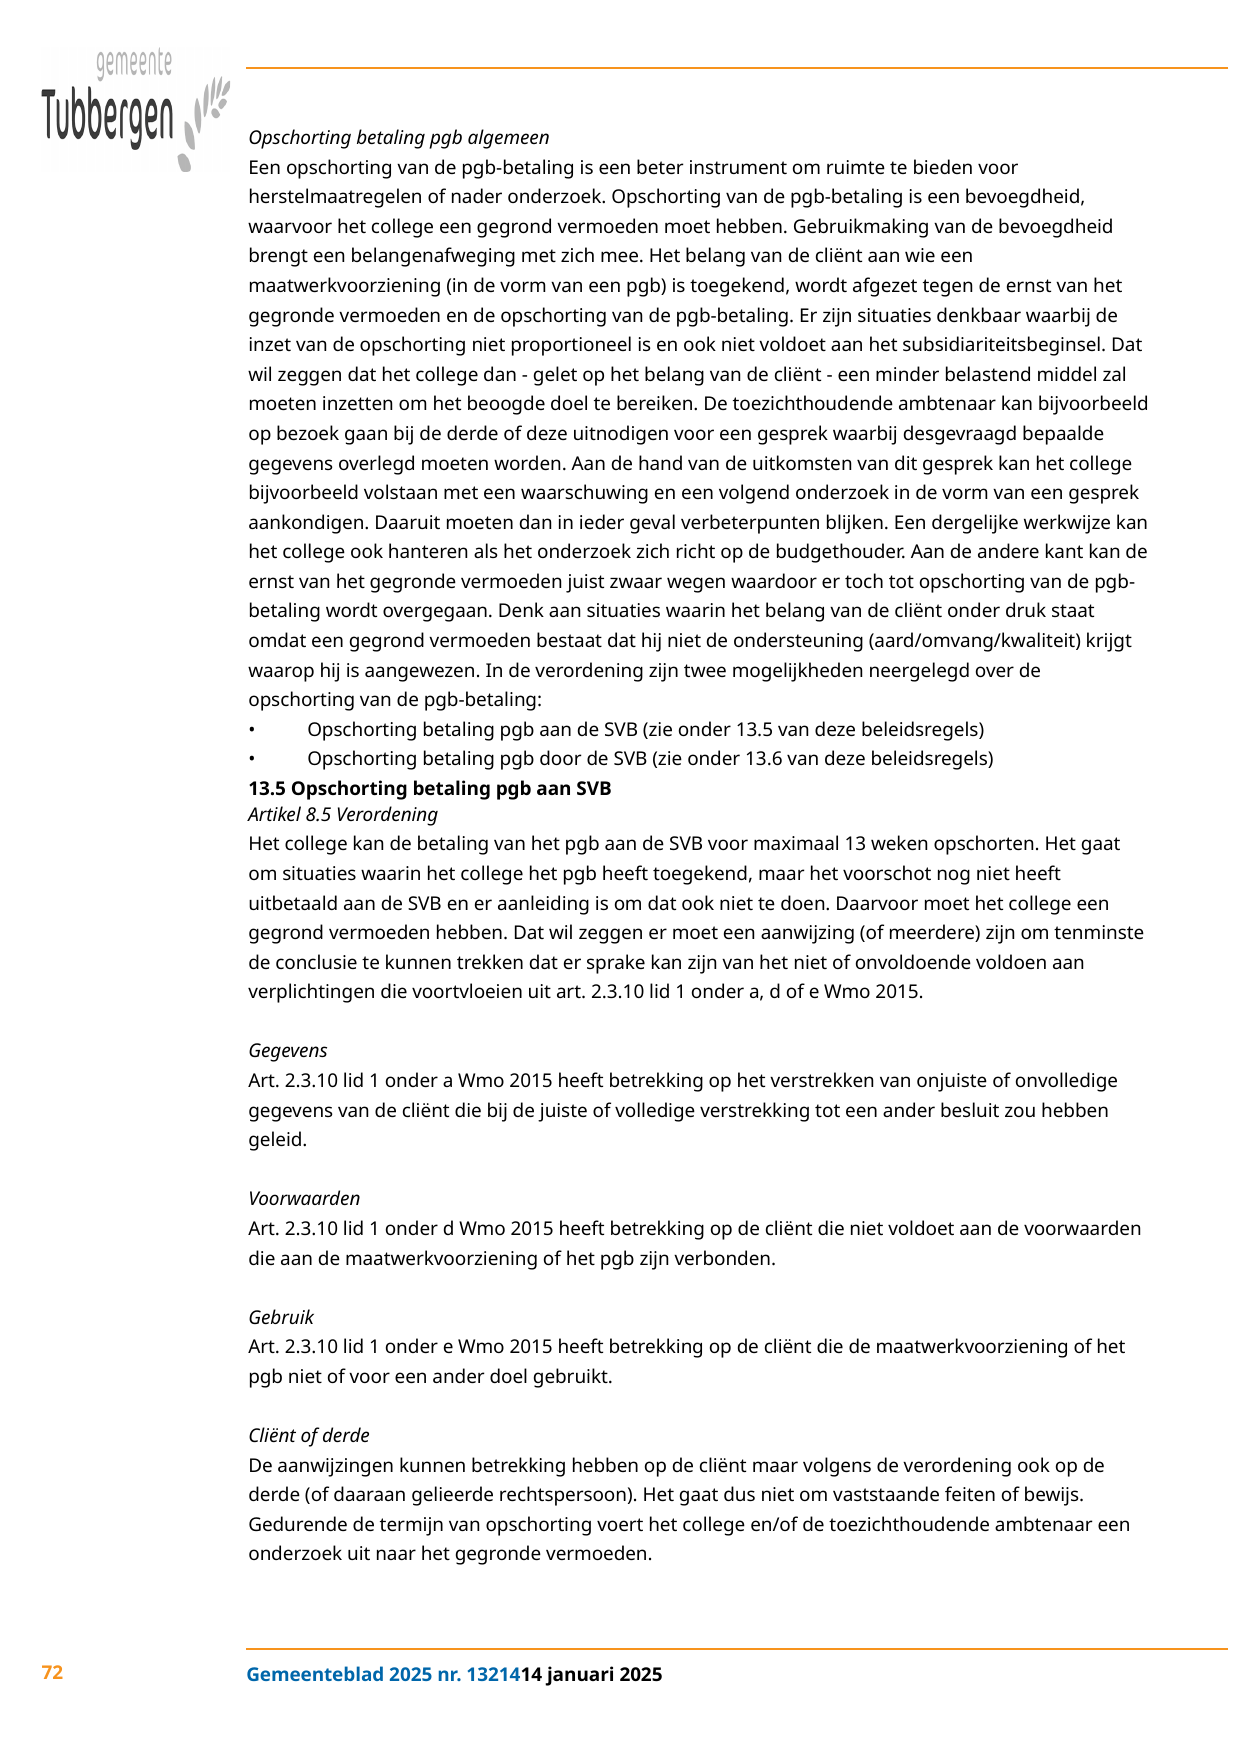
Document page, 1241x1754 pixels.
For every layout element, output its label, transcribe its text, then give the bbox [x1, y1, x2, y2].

list Opschorting betaling pgb aan de SVB (zie onder 13.5 van deze beleidsregels) [248, 716, 1152, 742]
text Artikel 8.5 Verordening [248, 801, 1152, 827]
picture [41, 47, 231, 172]
text Gegevens [248, 1038, 1152, 1063]
text De aanwijzingen kunnen betrekking hebben op de cliënt maar volgens de verordening ook op de derde (of daaraan gelieerde rechtspersoon). Het gaat dus niet om vaststaande feiten of bewijs. Gedurende de termijn van opschorting voert het college en/of de toezichthoudende ambtenaar een onderzoek uit naar het gegronde vermoeden. [248, 1452, 1152, 1566]
text Art. 2.3.10 lid 1 onder a Wmo 2015 heeft betrekking op het verstrekken van onjuiste of onvolledige gegevens van de cliënt die bij de juiste of volledige verstrekking tot een ander besluit zou hebben geleid. [248, 1067, 1152, 1152]
text 13.5 Opschorting betaling pgb aan SVB [248, 775, 1152, 801]
text Opschorting betaling pgb algemeen [248, 124, 1152, 150]
text Gebruik [248, 1304, 1152, 1329]
list Opschorting betaling pgb door de SVB (zie onder 13.6 van deze beleidsregels) [248, 746, 1152, 771]
text Een opschorting van de pgb-betaling is een beter instrument om ruimte te bieden voor herstelmaatregelen of nader onderzoek. Opschorting van de pgb-betaling is een bevoegdheid, waarvoor het college een gegrond vermoeden moet hebben. Gebruikmaking van de bevoegdheid brengt een belangenafweging met zich mee. Het belang van de cliënt aan wie een maatwerkvoorziening (in de vorm van een pgb) is toegekend, wordt afgezet tegen de ernst van het gegronde vermoeden en de opschorting van de pgb-betaling. Er zijn situaties denkbaar waarbij de inzet van de opschorting niet proportioneel is en ook niet voldoet aan het subsidiariteitsbeginsel. Dat wil zeggen dat het college dan - gelet op het belang van de cliënt - een minder belastend middel zal moeten inzetten om het beoogde doel te bereiken. De toezichthoudende ambtenaar kan bijvoorbeeld op bezoek gaan bij de derde of deze uitnodigen voor een gesprek waarbij desgevraagd bepaalde gegevens overlegd moeten worden. Aan de hand van de uitkomsten van dit gesprek kan het college bijvoorbeeld volstaan met een waarschuwing en een volgend onderzoek in de vorm van een gesprek aankondigen. Daaruit moeten dan in ieder geval verbeterpunten blijken. Een dergelijke werkwijze kan het college ook hanteren als het onderzoek zich richt op de budgethouder. Aan de andere kant kan de ernst van het gegronde vermoeden juist zwaar wegen waardoor er toch tot opschorting van de pgb-betaling wordt overgegaan. Denk aan situaties waarin het belang van de cliënt onder druk staat omdat een gegrond vermoeden bestaat dat hij niet de ondersteuning (aard/omvang/kwaliteit) krijgt waarop hij is aangewezen. In de verordening zijn twee mogelijkheden neergelegd over de opschorting van de pgb-betaling: [248, 154, 1152, 712]
text Het college kan de betaling van het pgb aan de SVB voor maximaal 13 weken opschorten. Het gaat om situaties waarin het college het pgb heeft toegekend, maar het voorschot nog niet heeft uitbetaald aan de SVB en er aanleiding is om dat ook niet te doen. Daarvoor moet het college een gegrond vermoeden hebben. Dat wil zeggen er moet een aanwijzing (of meerdere) zijn om tenminste de conclusie te kunnen trekken dat er sprake kan zijn van het niet of onvoldoende voldoen aan verplichtingen die voortvloeien uit art. 2.3.10 lid 1 onder a, d of e Wmo 2015. [248, 831, 1152, 1004]
text Voorwaarden [248, 1186, 1152, 1211]
text Cliënt of derde [248, 1422, 1152, 1448]
text Art. 2.3.10 lid 1 onder e Wmo 2015 heeft betrekking op de cliënt die de maatwerkvoorziening of het pgb niet of voor een ander doel gebruikt. [248, 1333, 1152, 1389]
text Art. 2.3.10 lid 1 onder d Wmo 2015 heeft betrekking op de cliënt die niet voldoet aan de voorwaarden die aan de maatwerkvoorziening of het pgb zijn verbonden. [248, 1215, 1152, 1270]
